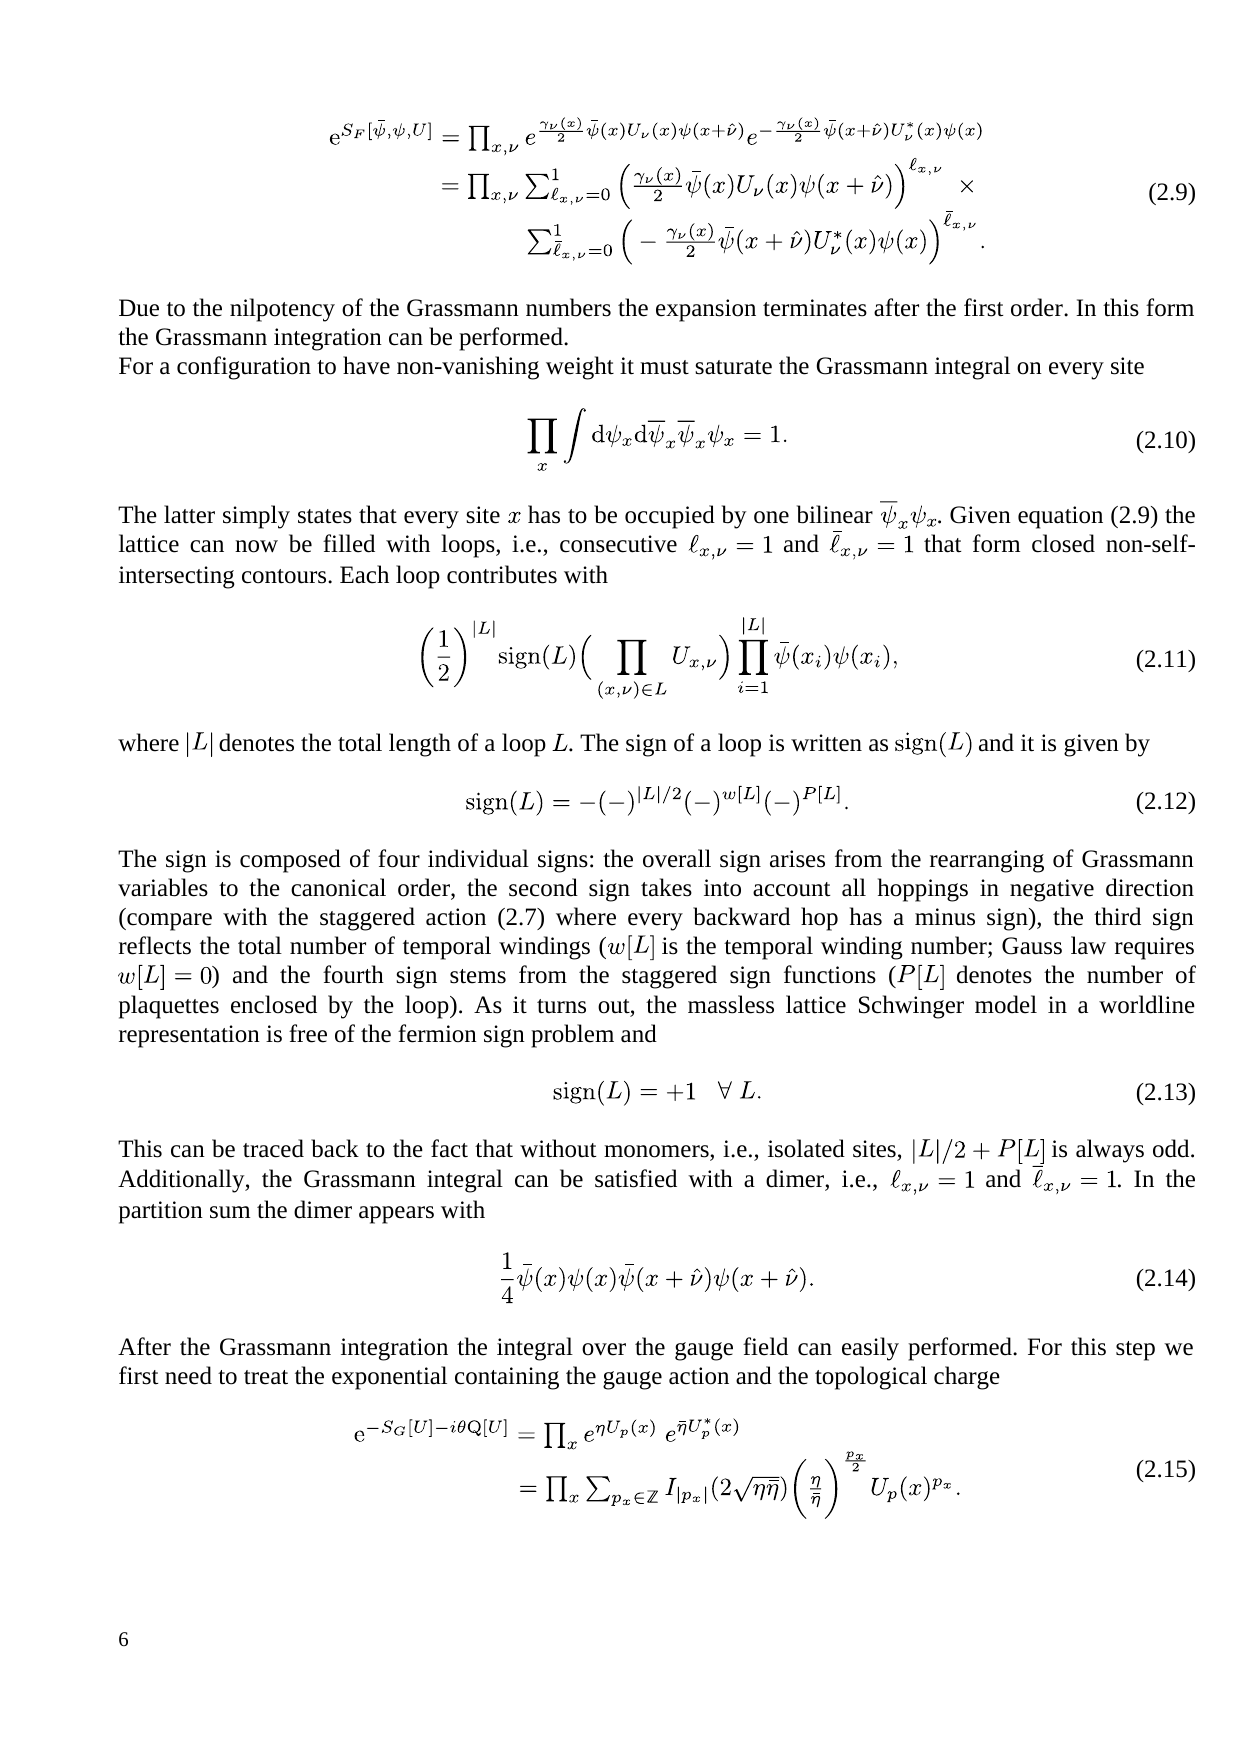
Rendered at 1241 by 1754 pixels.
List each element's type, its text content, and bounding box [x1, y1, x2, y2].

text where denotes the total length of a loop . The sign of a loop is written as and it is given by [118, 728, 1196, 757]
text [118, 1252, 506, 1303]
text (2.13) [118, 1076, 1196, 1106]
text After the Grassmann integration the integral over the gauge field can easily performed. For this step we first need to treat the exponential containing the gauge action and the topological charge [118, 1332, 1196, 1389]
text [118, 1418, 804, 1519]
text (2.10) [546, 408, 1196, 471]
text (2.9) [816, 117, 1196, 264]
text (2.11) [636, 617, 1196, 699]
text Due to the nilpotency of the Grassmann numbers the expansion terminates after the first order. In this form the Grassmann integration can be performed. [118, 293, 1196, 351]
text [118, 408, 581, 471]
text [118, 786, 638, 816]
text [118, 117, 563, 264]
text This can be traced back to the fact that without monomers, i.e., isolated sites, is always odd. Additionally, the Grassmann integral can be satisfied with a dimer, i.e., and . In the partition sum the dimer appears with [118, 1134, 1196, 1223]
text [118, 617, 743, 699]
text (2.15) [735, 1418, 1196, 1519]
text (2.14) [509, 1252, 1196, 1303]
text The sign is composed of four individual signs: the overall sign arises from the rearranging of Grassmann variables to the canonical order, the second sign takes into account all hoppings in negative direction (compare with the staggered action (2.7) where every backward hop has a minus sign), the third sign reflects the total number of temporal windings ( is the temporal winding number; Gauss law requires ) and the fourth sign stems from the staggered sign functions ( denotes the number of plaquettes enclosed by the loop). As it turns out, the massless lattice Schwinger model in a worldline representation is free of the fermion sign problem and [118, 844, 1196, 1047]
text The latter simply states that every site has to be occupied by one bilinear . Given equation (2.9) the lattice can now be filled with loops, i.e., consecutive and that form closed non-self-intersecting contours. Each loop contributes with [118, 500, 1196, 588]
text For a configuration to have non-vanishing weight it must saturate the Grassmann integral on every site [118, 351, 1196, 379]
text (2.12) [795, 786, 1196, 816]
